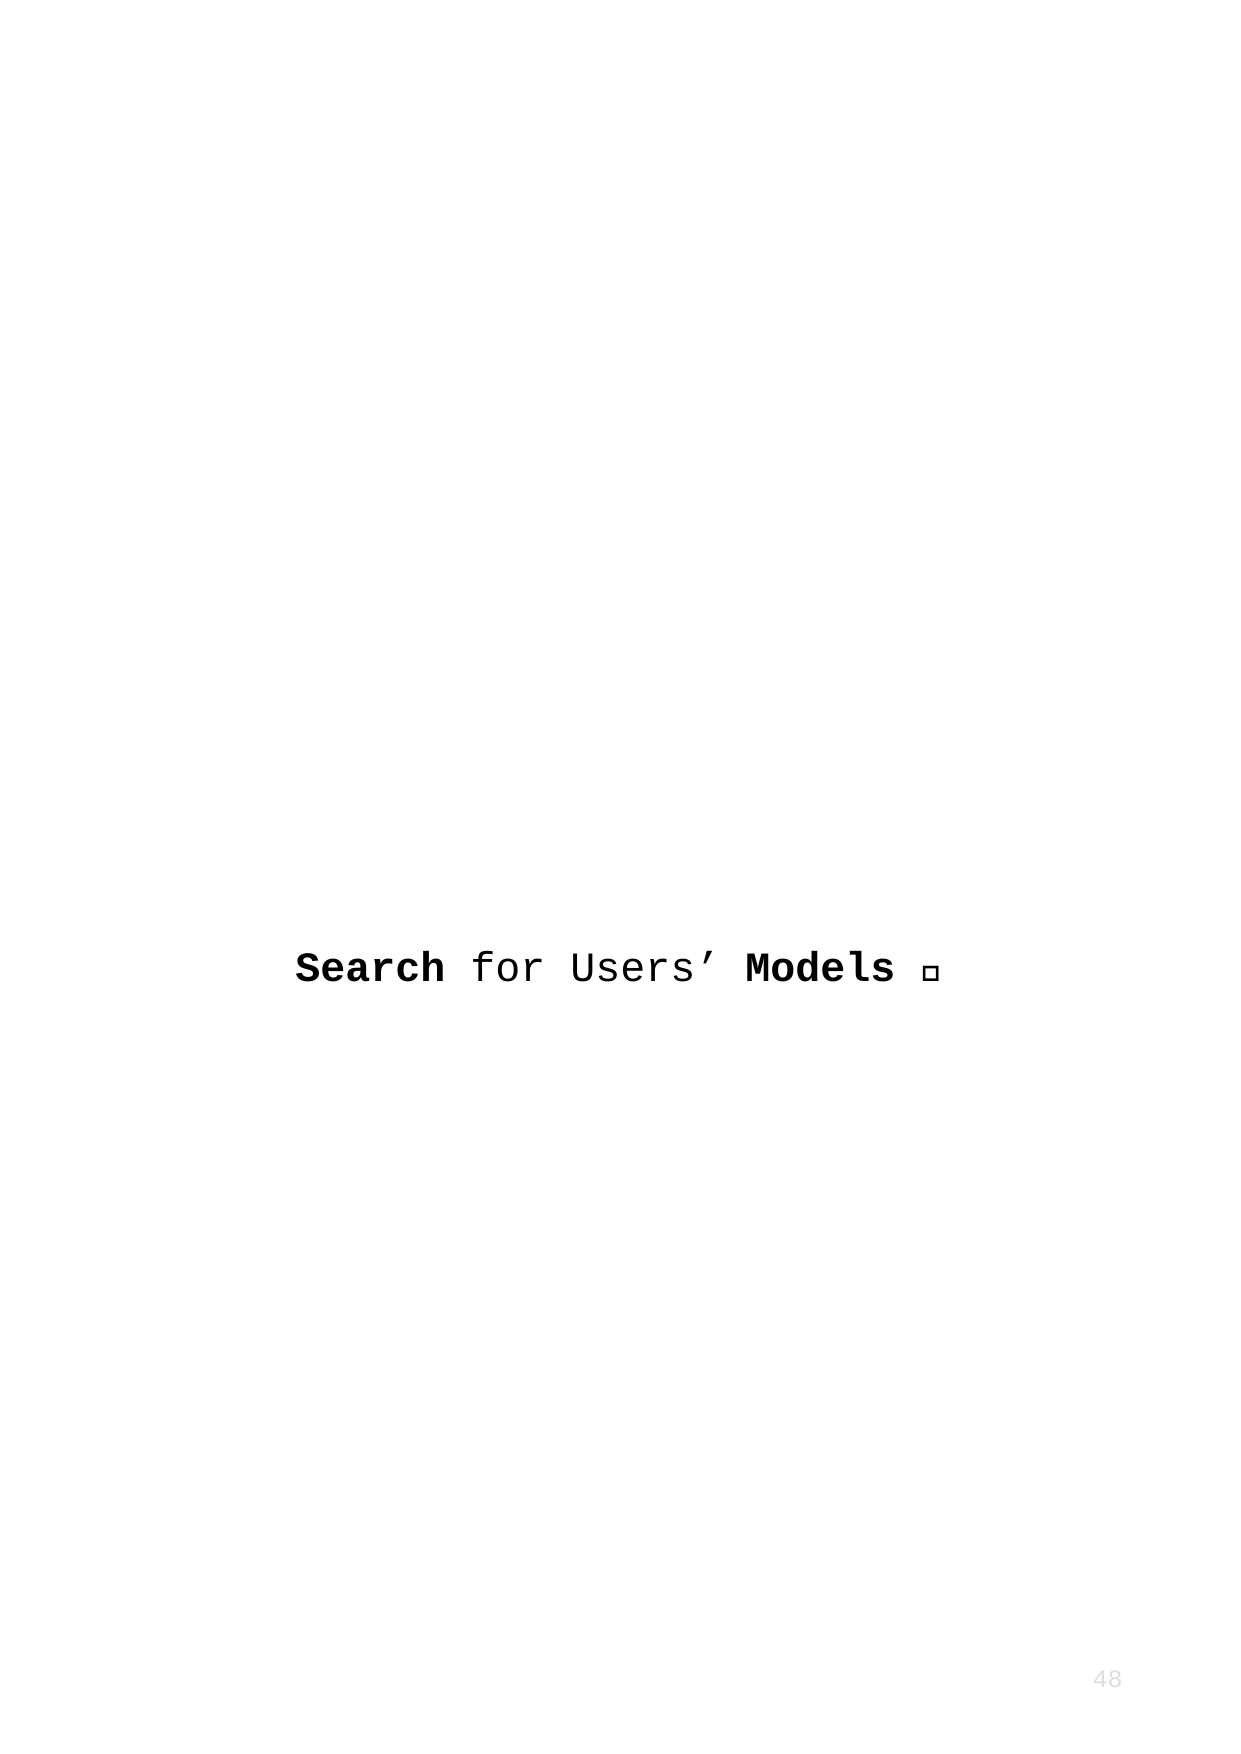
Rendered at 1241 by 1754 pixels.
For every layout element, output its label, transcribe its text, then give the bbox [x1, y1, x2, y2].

subtitle Search for Users’ Models 🔎 [118, 947, 1122, 994]
